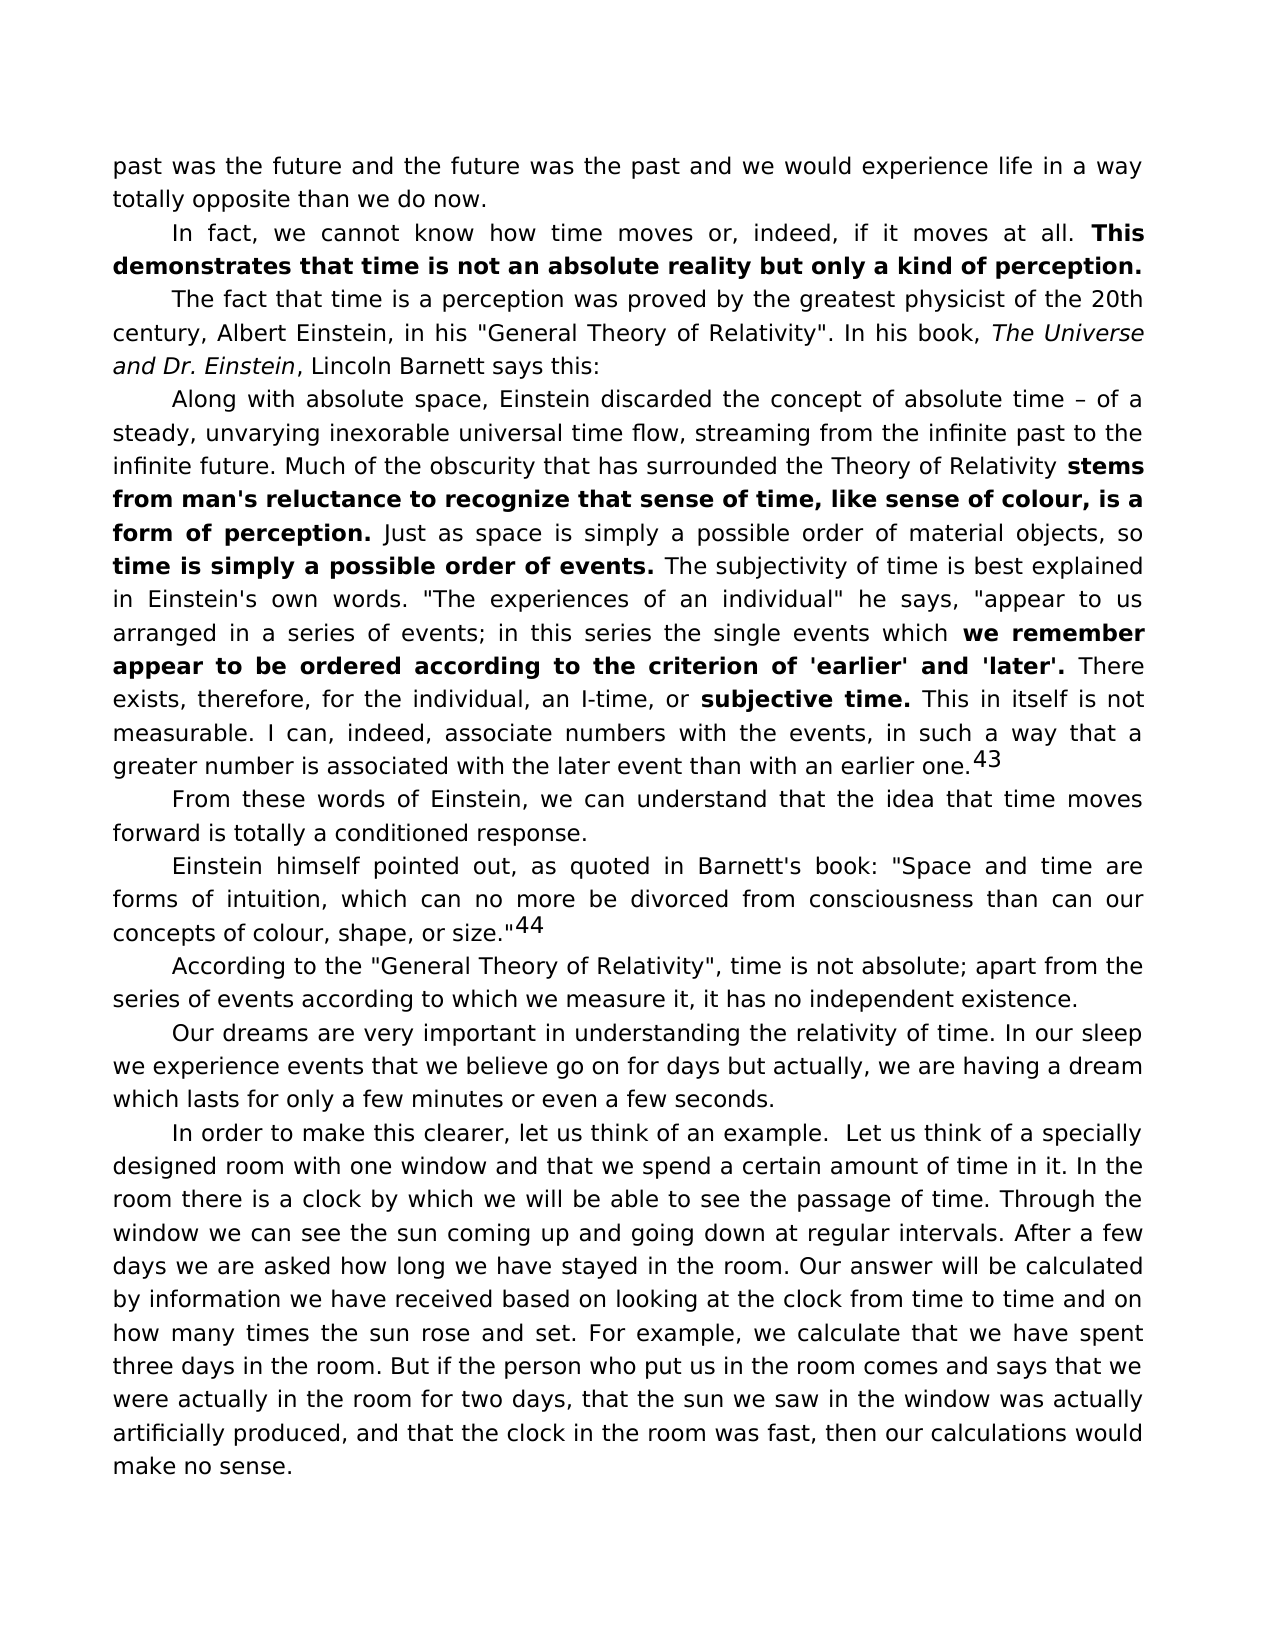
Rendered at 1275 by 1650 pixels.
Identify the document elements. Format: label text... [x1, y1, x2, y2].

text In fact, we cannot know how time moves or, indeed, if it moves at all. This demonstrates that time is not an absolute reality but only a kind of perception. [112, 214, 1145, 281]
text The fact that time is a perception was proved by the greatest physicist of the 20th century, Albert Einstein, in his "General Theory of Relativity". In his book, The Universe and Dr. Einstein, Lincoln Barnett says this: [112, 281, 1145, 381]
text According to the "General Theory of Relativity", time is not absolute; apart from the series of events according to which we measure it, it has no independent existence. [112, 948, 1145, 1014]
text Einstein himself pointed out, as quoted in Barnett's book: "Space and time are forms of intuition, which can no more be divorced from consciousness than can our concepts of colour, shape, or size."44 [112, 848, 1145, 948]
text Our dreams are very important in understanding the relativity of time. In our sleep we experience events that we believe go on for days but actually, we are having a dream which lasts for only a few minutes or even a few seconds. [112, 1014, 1145, 1114]
text past was the future and the future was the past and we would experience life in a way totally opposite than we do now. [112, 148, 1145, 214]
text In order to make this clearer, let us think of an example. Let us think of a specially designed room with one window and that we spend a certain amount of time in it. In the room there is a clock by which we will be able to see the passage of time. Through the window we can see the sun coming up and going down at regular intervals. After a few days we are asked how long we have stayed in the room. Our answer will be calculated by information we have received based on looking at the clock from time to time and on how many times the sun rose and set. For example, we calculate that we have spent three days in the room. But if the person who put us in the room comes and says that we were actually in the room for two days, that the sun we saw in the window was actually artificially produced, and that the clock in the room was fast, then our calculations would make no sense. [112, 1114, 1145, 1481]
text From these words of Einstein, we can understand that the idea that time moves forward is totally a conditioned response. [112, 781, 1145, 848]
text Along with absolute space, Einstein discarded the concept of absolute time – of a steady, unvarying inexorable universal time flow, streaming from the infinite past to the infinite future. Much of the obscurity that has surrounded the Theory of Relativity stems from man's reluctance to recognize that sense of time, like sense of colour, is a form of perception. Just as space is simply a possible order of material objects, so time is simply a possible order of events. The subjectivity of time is best explained in Einstein's own words. "The experiences of an individual" he says, "appear to us arranged in a series of events; in this series the single events which we remember appear to be ordered according to the criterion of 'earlier' and 'later'. There exists, therefore, for the individual, an I-time, or subjective time. This in itself is not measurable. I can, indeed, associate numbers with the events, in such a way that a greater number is associated with the later event than with an earlier one.43 [112, 381, 1145, 781]
